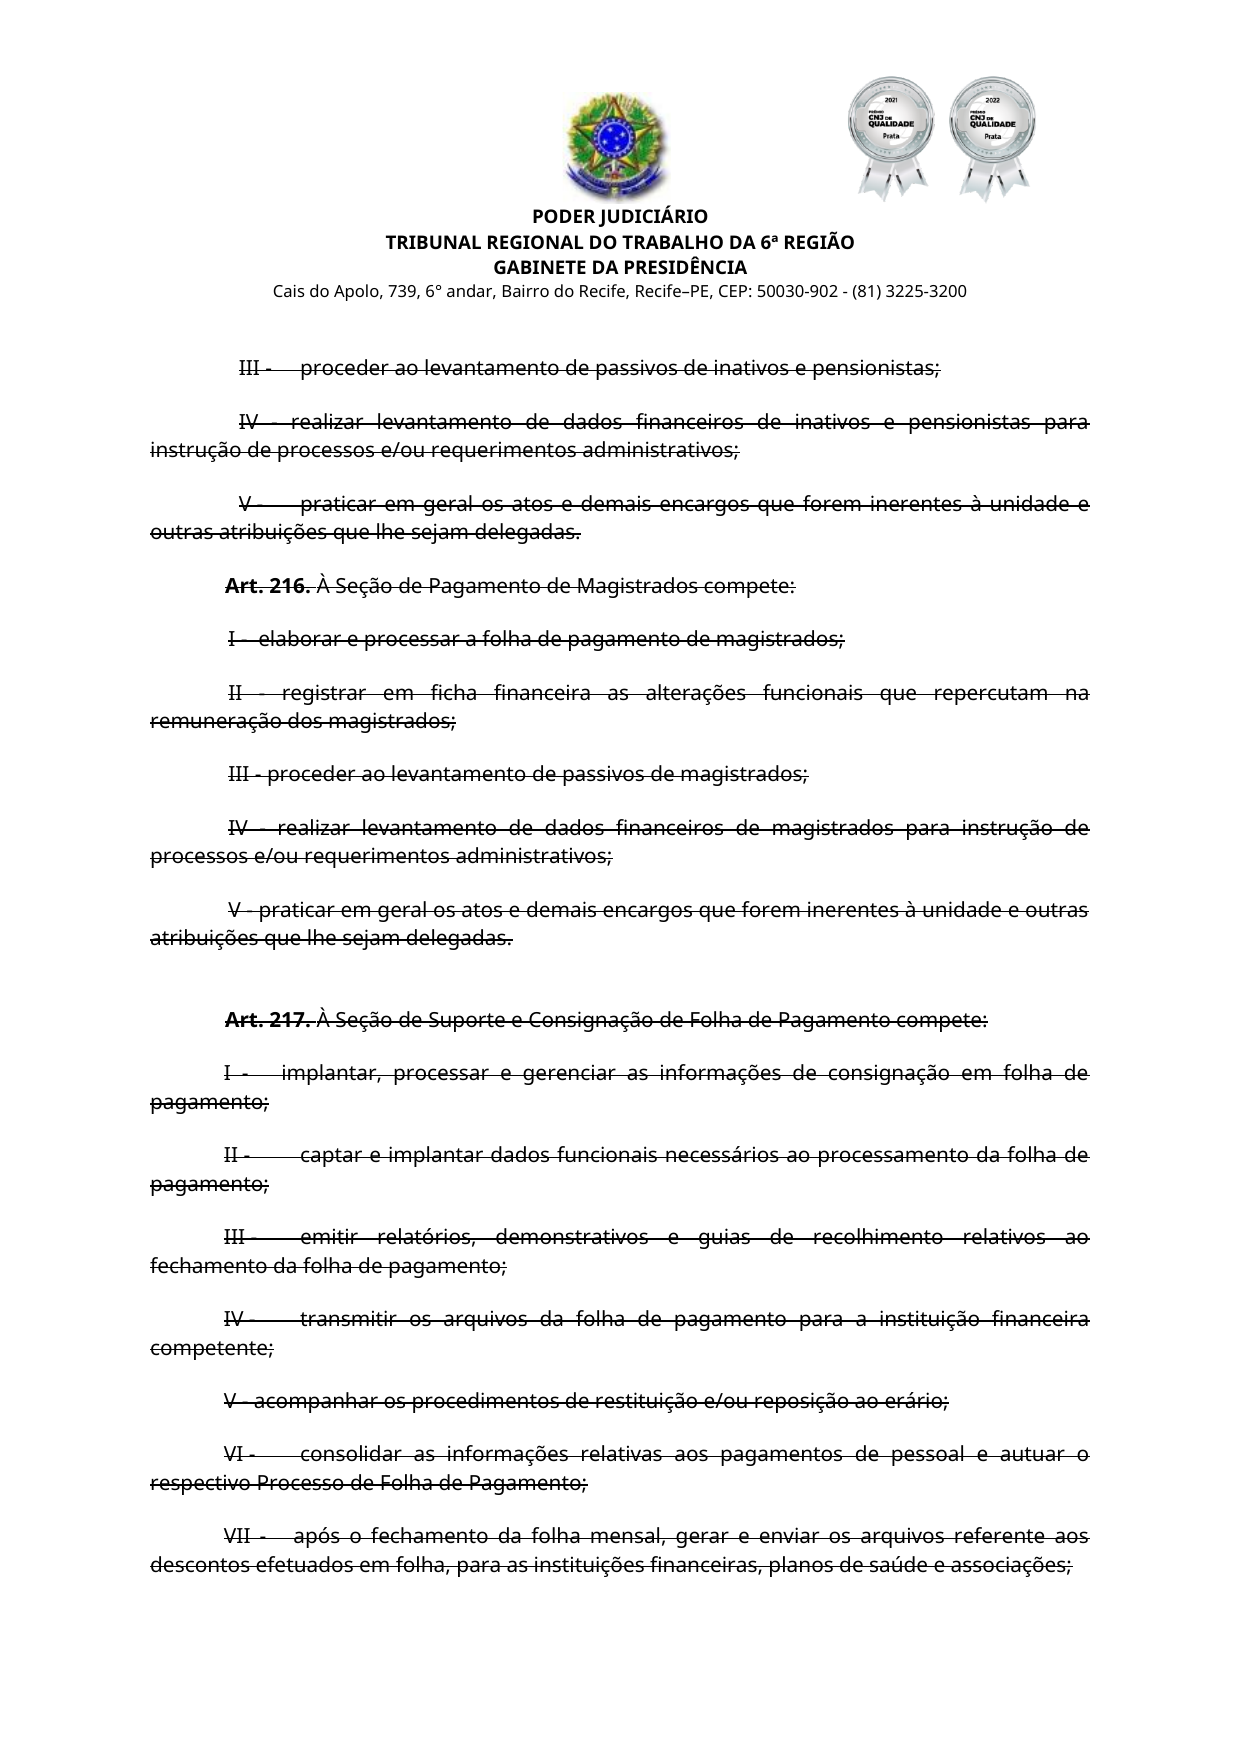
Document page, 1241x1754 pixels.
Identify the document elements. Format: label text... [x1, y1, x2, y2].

text IV - realizar levantamento de dados financeiros de magistrados para instrução de processos e/ou requerimentos administrativos; [150, 813, 1090, 870]
text I - elaborar e processar a folha de pagamento de magistrados; [150, 624, 1090, 653]
text Art. 217. À Seção de Suporte e Consignação de Folha de Pagamento compete: [150, 1005, 1090, 1033]
text III - proceder ao levantamento de passivos de inativos e pensionistas; [150, 353, 1090, 382]
text IV - transmitir os arquivos da folha de pagamento para a instituição financeira competente; [150, 1304, 1090, 1361]
text Art. 216. À Seção de Pagamento de Magistrados compete: [150, 571, 1090, 599]
text IV - realizar levantamento de dados financeiros de inativos e pensionistas para instrução de processos e/ou requerimentos administrativos; [150, 407, 1090, 464]
text III - emitir relatórios, demonstrativos e guias de recolhimento relativos ao fechamento da folha de pagamento; [150, 1222, 1090, 1279]
text II - captar e implantar dados funcionais necessários ao processamento da folha de pagamento; [150, 1140, 1090, 1197]
text V - acompanhar os procedimentos de restituição e/ou reposição ao erário; [150, 1386, 1090, 1414]
text V - praticar em geral os atos e demais encargos que forem inerentes à unidade e outras atribuições que lhe sejam delegadas. [150, 489, 1090, 546]
text II - registrar em ficha financeira as alterações funcionais que repercutam na remuneração dos magistrados; [150, 678, 1090, 734]
text III - proceder ao levantamento de passivos de magistrados; [150, 759, 1090, 788]
picture [562, 92, 671, 204]
text VII - após o fechamento da folha mensal, gerar e enviar os arquivos referente aos descontos efetuados em folha, para as instituições financeiras, planos de saúde e associações; [150, 1521, 1090, 1578]
text I - implantar, processar e gerenciar as informações de consignação em folha de pagamento; [150, 1058, 1090, 1115]
text VI - consolidar as informações relativas aos pagamentos de pessoal e autuar o respectivo Processo de Folha de Pagamento; [150, 1439, 1090, 1496]
picture [828, 75, 1037, 204]
picture [1185, 1655, 1201, 1684]
text V - praticar em geral os atos e demais encargos que forem inerentes à unidade e outras atribuições que lhe sejam delegadas. [150, 895, 1090, 952]
